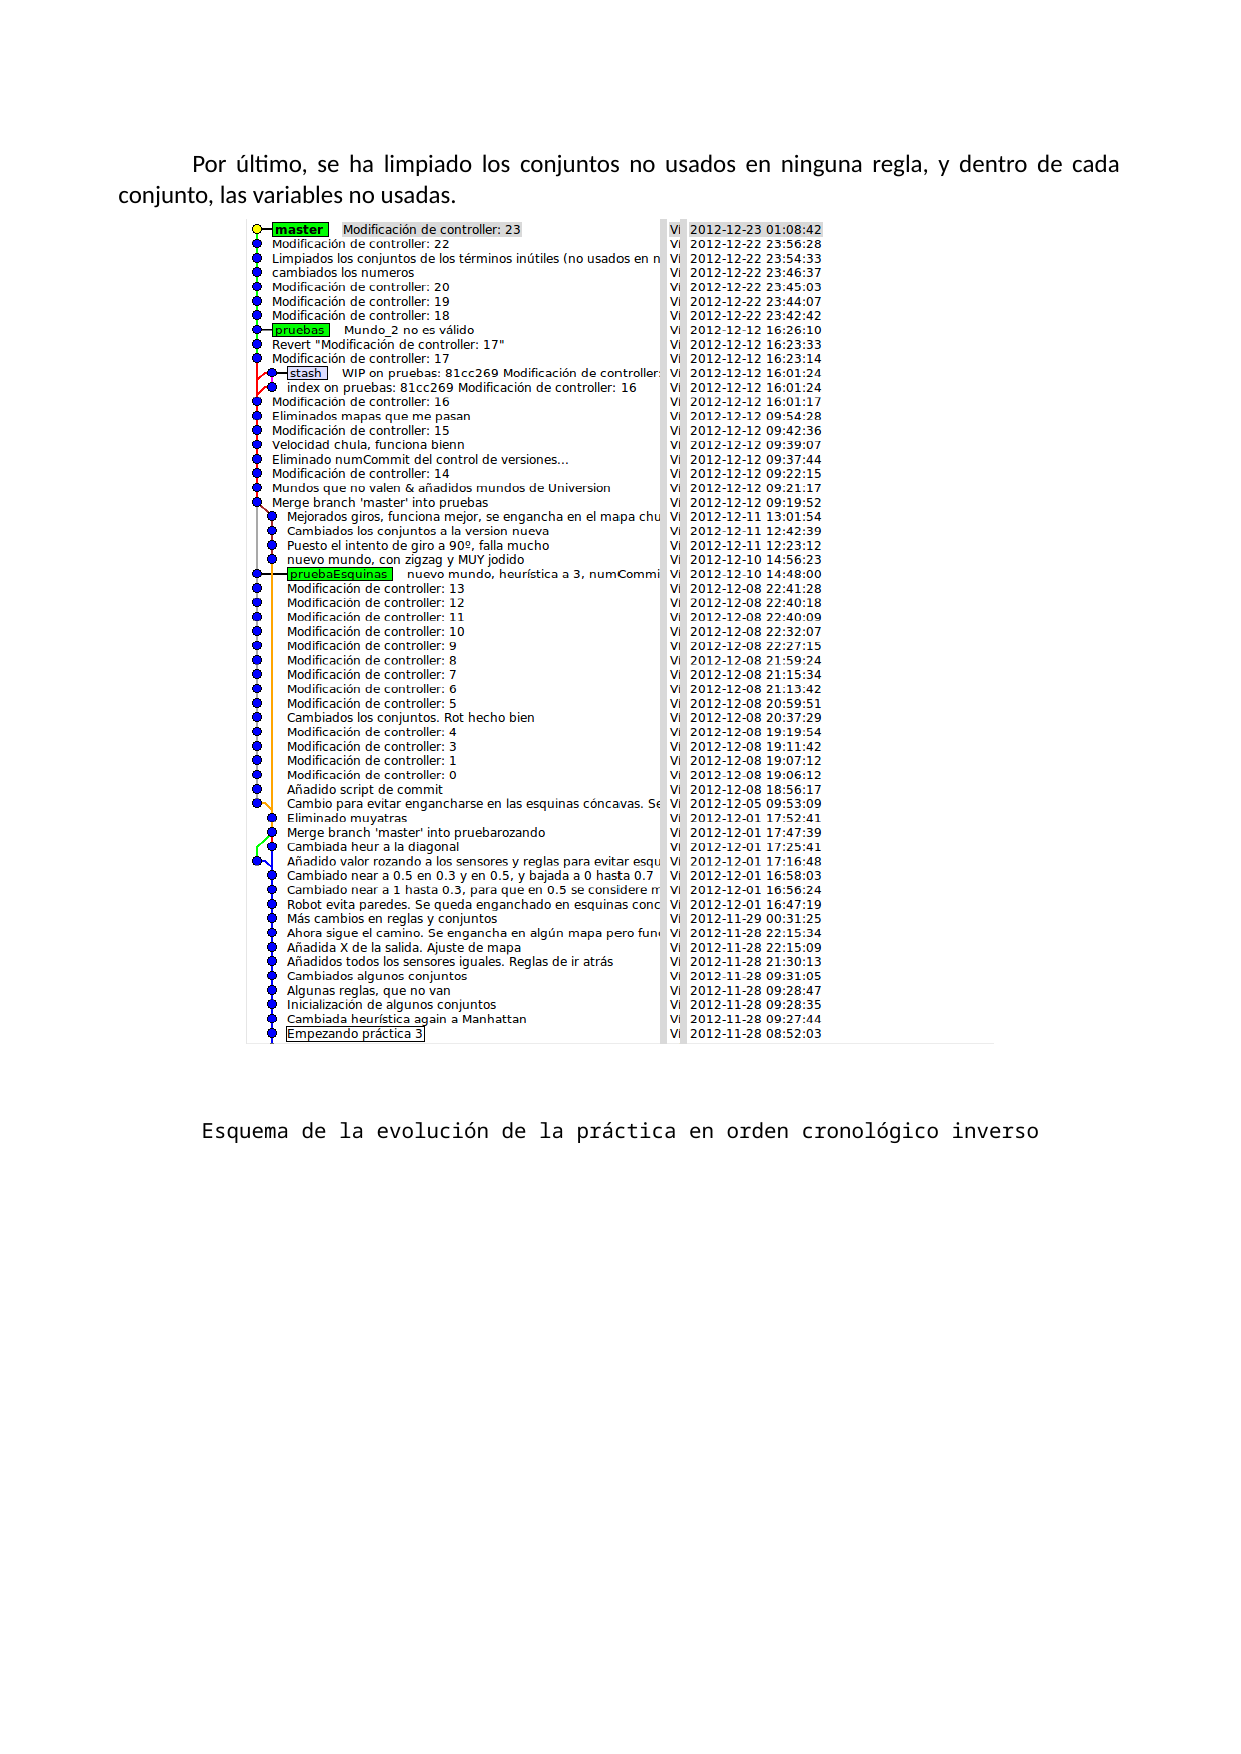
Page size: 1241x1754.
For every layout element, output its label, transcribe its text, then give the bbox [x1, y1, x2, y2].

picture [246, 219, 994, 1044]
subtitle Esquema de la evolución de la práctica en orden cronológico inverso [118, 1117, 1122, 1145]
text Por último, se ha limpiado los conjuntos no usados en ninguna regla, y dentro de cada conjunto, las variables no usadas. [118, 149, 1122, 210]
